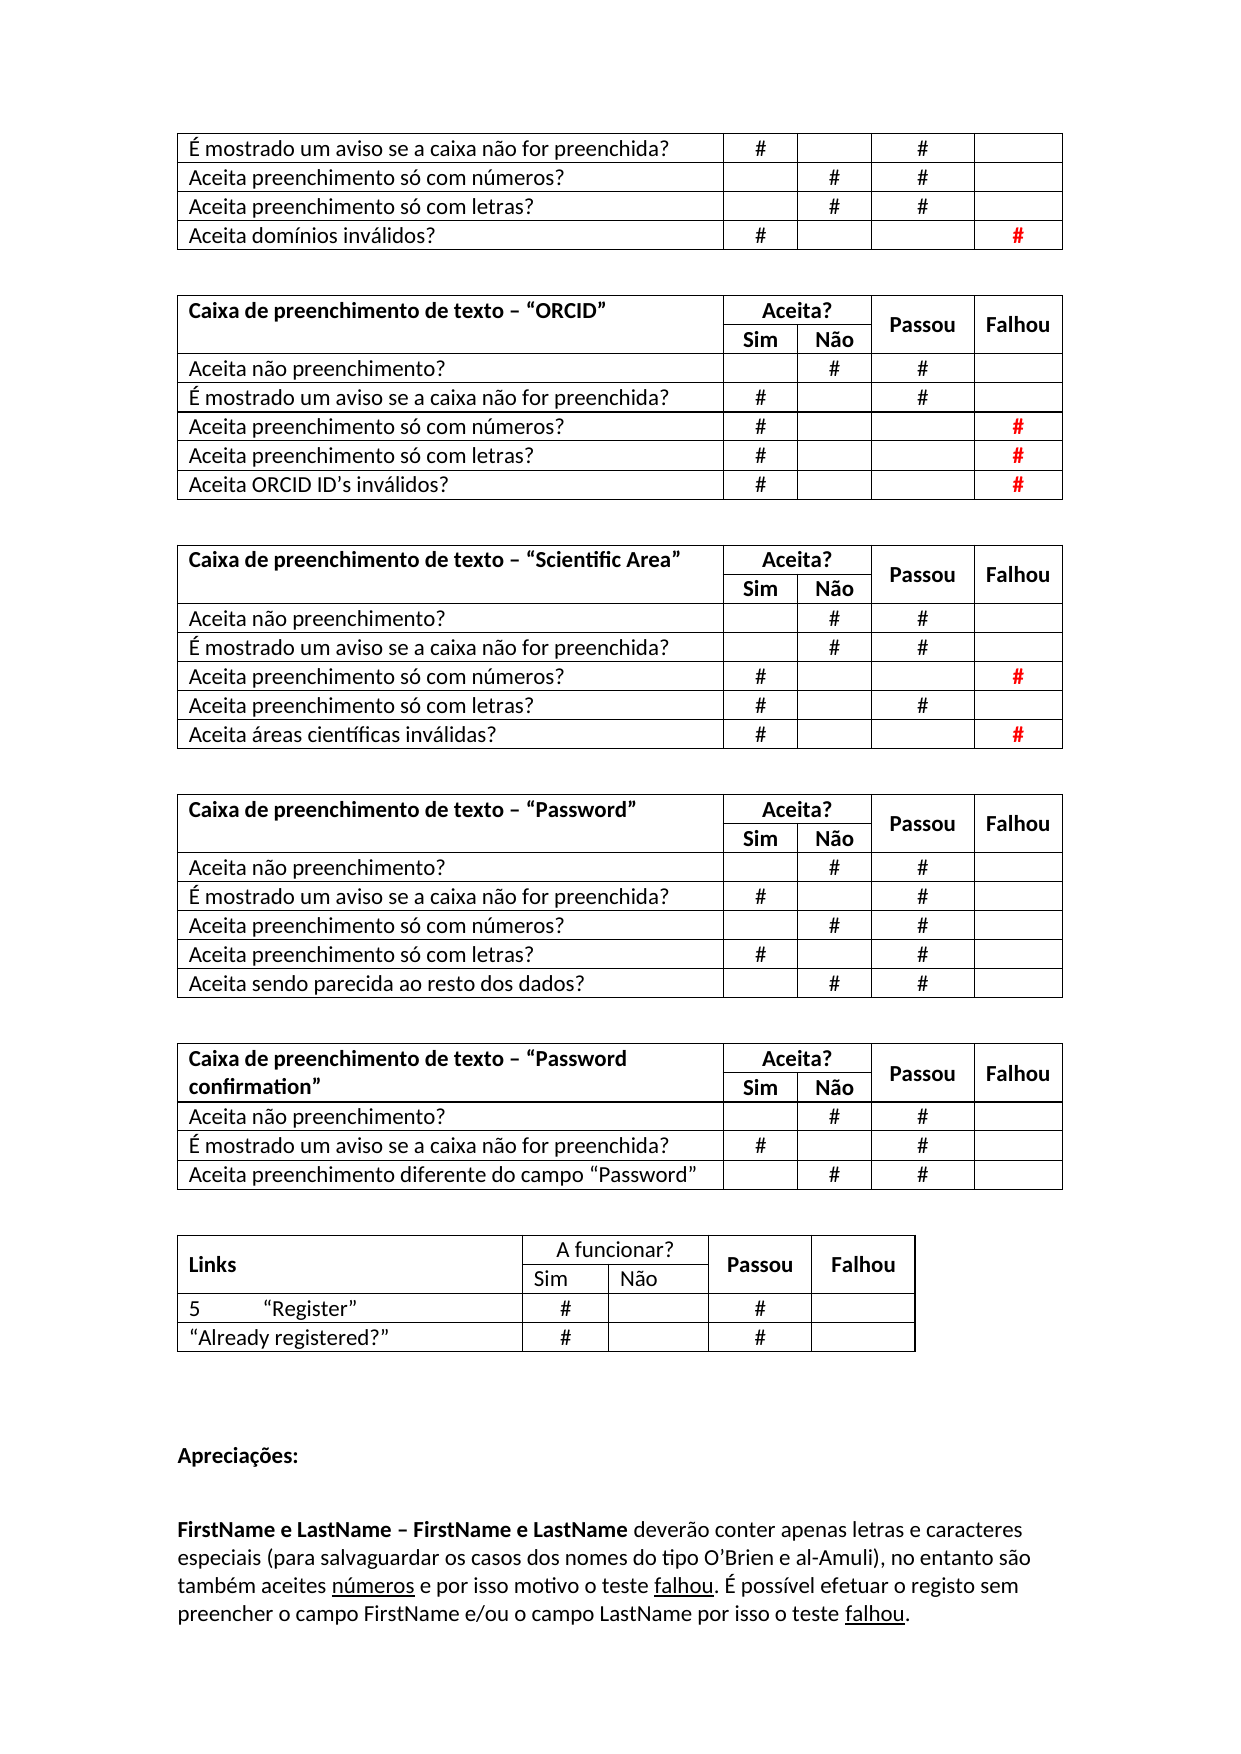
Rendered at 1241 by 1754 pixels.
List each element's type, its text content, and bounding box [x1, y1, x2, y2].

table_cell [798, 940, 871, 968]
table_cell [975, 604, 1062, 632]
table_cell # [798, 192, 871, 220]
table_cell [975, 911, 1062, 939]
table_cell # [724, 413, 797, 440]
table_cell [724, 163, 797, 191]
table_cell [798, 413, 871, 440]
table_header Falhou [975, 795, 1062, 852]
table_cell Aceita não preenchimento? [178, 1103, 723, 1130]
table_cell [798, 471, 871, 498]
table_cell [872, 221, 974, 249]
table_cell # [724, 134, 797, 162]
table_cell [724, 1161, 797, 1188]
table_cell É mostrado um aviso se a caixa não for preenchida? [178, 134, 723, 162]
table_cell Não [798, 575, 871, 603]
table_cell Aceita preenchimento só com letras? [178, 441, 723, 469]
table_cell # [724, 383, 797, 411]
table_cell # [975, 221, 1062, 249]
table_cell # [975, 413, 1062, 440]
table_cell Aceita preenchimento só com números? [178, 911, 723, 939]
table_header Passou [872, 795, 974, 852]
table_header Falhou [975, 1044, 1062, 1101]
table_cell Aceita domínios inválidos? [178, 221, 723, 249]
table_cell # [709, 1323, 811, 1351]
table_cell [724, 853, 797, 881]
table_cell # [872, 1131, 974, 1159]
table_cell # [872, 192, 974, 220]
table_cell [975, 853, 1062, 881]
table_cell # [872, 940, 974, 968]
table_cell [975, 882, 1062, 910]
table_cell [975, 969, 1062, 997]
table_header Aceita? [724, 296, 871, 324]
table_cell # [798, 604, 871, 632]
table_header Passou [872, 1044, 974, 1101]
table_cell [798, 383, 871, 411]
text Apreciações: [177, 1442, 1063, 1498]
table_header Caixa de preenchimento de texto – “Password confirmation” [178, 1044, 723, 1101]
table_cell # [872, 882, 974, 910]
table_cell [798, 1131, 871, 1159]
table_cell [872, 662, 974, 690]
table_cell Não [609, 1265, 708, 1293]
table_cell Aceita ORCID ID’s inválidos? [178, 471, 723, 498]
table_cell Não [798, 824, 871, 852]
table_cell # [872, 354, 974, 382]
table_cell [724, 604, 797, 632]
table_cell [798, 134, 871, 162]
table_cell [724, 911, 797, 939]
table_cell [812, 1323, 914, 1351]
table_cell # [798, 1161, 871, 1188]
table_cell “Register” [178, 1294, 522, 1322]
table_cell Aceita não preenchimento? [178, 354, 723, 382]
table_cell Aceita preenchimento só com letras? [178, 691, 723, 719]
table_cell # [872, 163, 974, 191]
table_cell # [798, 354, 871, 382]
table_cell # [724, 221, 797, 249]
table_cell # [798, 911, 871, 939]
table_cell Sim [724, 575, 797, 603]
table_cell # [872, 604, 974, 632]
table_cell Aceita não preenchimento? [178, 604, 723, 632]
table_cell # [872, 134, 974, 162]
table_cell # [724, 441, 797, 469]
table_cell # [975, 720, 1062, 748]
table_cell # [709, 1294, 811, 1322]
table_cell Sim [724, 1073, 797, 1101]
table_cell [975, 1161, 1062, 1188]
table_header A funcionar? [523, 1236, 708, 1263]
table_cell # [724, 720, 797, 748]
table_cell # [798, 1103, 871, 1130]
table_cell # [724, 1131, 797, 1159]
table_cell # [798, 633, 871, 661]
table_cell # [724, 940, 797, 968]
table_cell [975, 383, 1062, 411]
table_cell [975, 354, 1062, 382]
table_header Falhou [812, 1236, 914, 1293]
table_cell Aceita áreas científicas inválidas? [178, 720, 723, 748]
table_cell [872, 720, 974, 748]
table_cell [812, 1294, 914, 1322]
table_cell Aceita preenchimento só com números? [178, 413, 723, 440]
text FirstName e LastName – FirstName e LastName deverão conter apenas letras e caracteres especiais (para salvaguardar os casos dos nomes do tipo O’Brien e al-Amuli), no entanto são também aceites números e por isso motivo o teste falhou. É possível efetuar o registo sem preencher o campo FirstName e/ou o campo LastName por isso o teste falhou. [177, 1515, 1063, 1627]
table_cell [798, 882, 871, 910]
table_header Caixa de preenchimento de texto – “Scientific Area” [178, 546, 723, 603]
table_cell [975, 1131, 1062, 1159]
table_header Aceita? [724, 1044, 871, 1072]
table_cell # [872, 383, 974, 411]
table_cell # [975, 441, 1062, 469]
table_cell # [724, 882, 797, 910]
table_cell # [523, 1323, 608, 1351]
table_cell # [523, 1294, 608, 1322]
table_cell Aceita preenchimento só com números? [178, 662, 723, 690]
table_cell [798, 221, 871, 249]
table_cell Aceita preenchimento só com letras? [178, 940, 723, 968]
table_cell Aceita sendo parecida ao resto dos dados? [178, 969, 723, 997]
table_cell Aceita preenchimento só com números? [178, 163, 723, 191]
table_cell # [872, 911, 974, 939]
table_cell [975, 192, 1062, 220]
table_cell # [872, 853, 974, 881]
table_cell # [872, 1103, 974, 1130]
table_header Passou [709, 1236, 811, 1293]
table_cell Não [798, 1073, 871, 1101]
table_cell [609, 1323, 708, 1351]
table_header Passou [872, 546, 974, 603]
table_header Aceita? [724, 795, 871, 823]
table_cell É mostrado um aviso se a caixa não for preenchida? [178, 633, 723, 661]
table_cell [724, 354, 797, 382]
table_header Caixa de preenchimento de texto – “Password” [178, 795, 723, 852]
table_cell # [975, 662, 1062, 690]
table_cell # [724, 691, 797, 719]
table_cell Aceita preenchimento diferente do campo “Password” [178, 1161, 723, 1188]
table_cell [724, 192, 797, 220]
table_cell # [872, 969, 974, 997]
table_cell # [872, 691, 974, 719]
table_cell [975, 940, 1062, 968]
table_cell [724, 633, 797, 661]
table_header Passou [872, 296, 974, 353]
table_cell [798, 691, 871, 719]
table_cell # [724, 471, 797, 498]
table_cell [798, 662, 871, 690]
table_header Caixa de preenchimento de texto – “ORCID” [178, 296, 723, 353]
table_header Aceita? [724, 546, 871, 573]
table_cell “Already registered?” [178, 1323, 522, 1351]
table_cell # [798, 853, 871, 881]
table_cell Sim [724, 325, 797, 353]
table_cell É mostrado um aviso se a caixa não for preenchida? [178, 1131, 723, 1159]
table_cell [975, 134, 1062, 162]
table_cell Sim [724, 824, 797, 852]
table_cell # [724, 662, 797, 690]
table_cell # [872, 633, 974, 661]
table_cell [975, 163, 1062, 191]
table_header Links [178, 1236, 522, 1293]
table_cell Não [798, 325, 871, 353]
table_cell Sim [523, 1265, 608, 1293]
table_cell [872, 413, 974, 440]
table_cell # [798, 969, 871, 997]
table_cell [975, 691, 1062, 719]
table_cell Aceita preenchimento só com letras? [178, 192, 723, 220]
table_cell # [975, 471, 1062, 498]
table_cell É mostrado um aviso se a caixa não for preenchida? [178, 383, 723, 411]
table_cell É mostrado um aviso se a caixa não for preenchida? [178, 882, 723, 910]
table_cell # [798, 163, 871, 191]
table_cell [975, 633, 1062, 661]
table_cell [798, 720, 871, 748]
table_cell Aceita não preenchimento? [178, 853, 723, 881]
table_cell [975, 1103, 1062, 1130]
table_cell [724, 969, 797, 997]
table_header Falhou [975, 296, 1062, 353]
table_cell [609, 1294, 708, 1322]
table_header Falhou [975, 546, 1062, 603]
table_cell [798, 441, 871, 469]
table_cell [724, 1103, 797, 1130]
table_cell [872, 471, 974, 498]
table_cell # [872, 1161, 974, 1188]
table_cell [872, 441, 974, 469]
